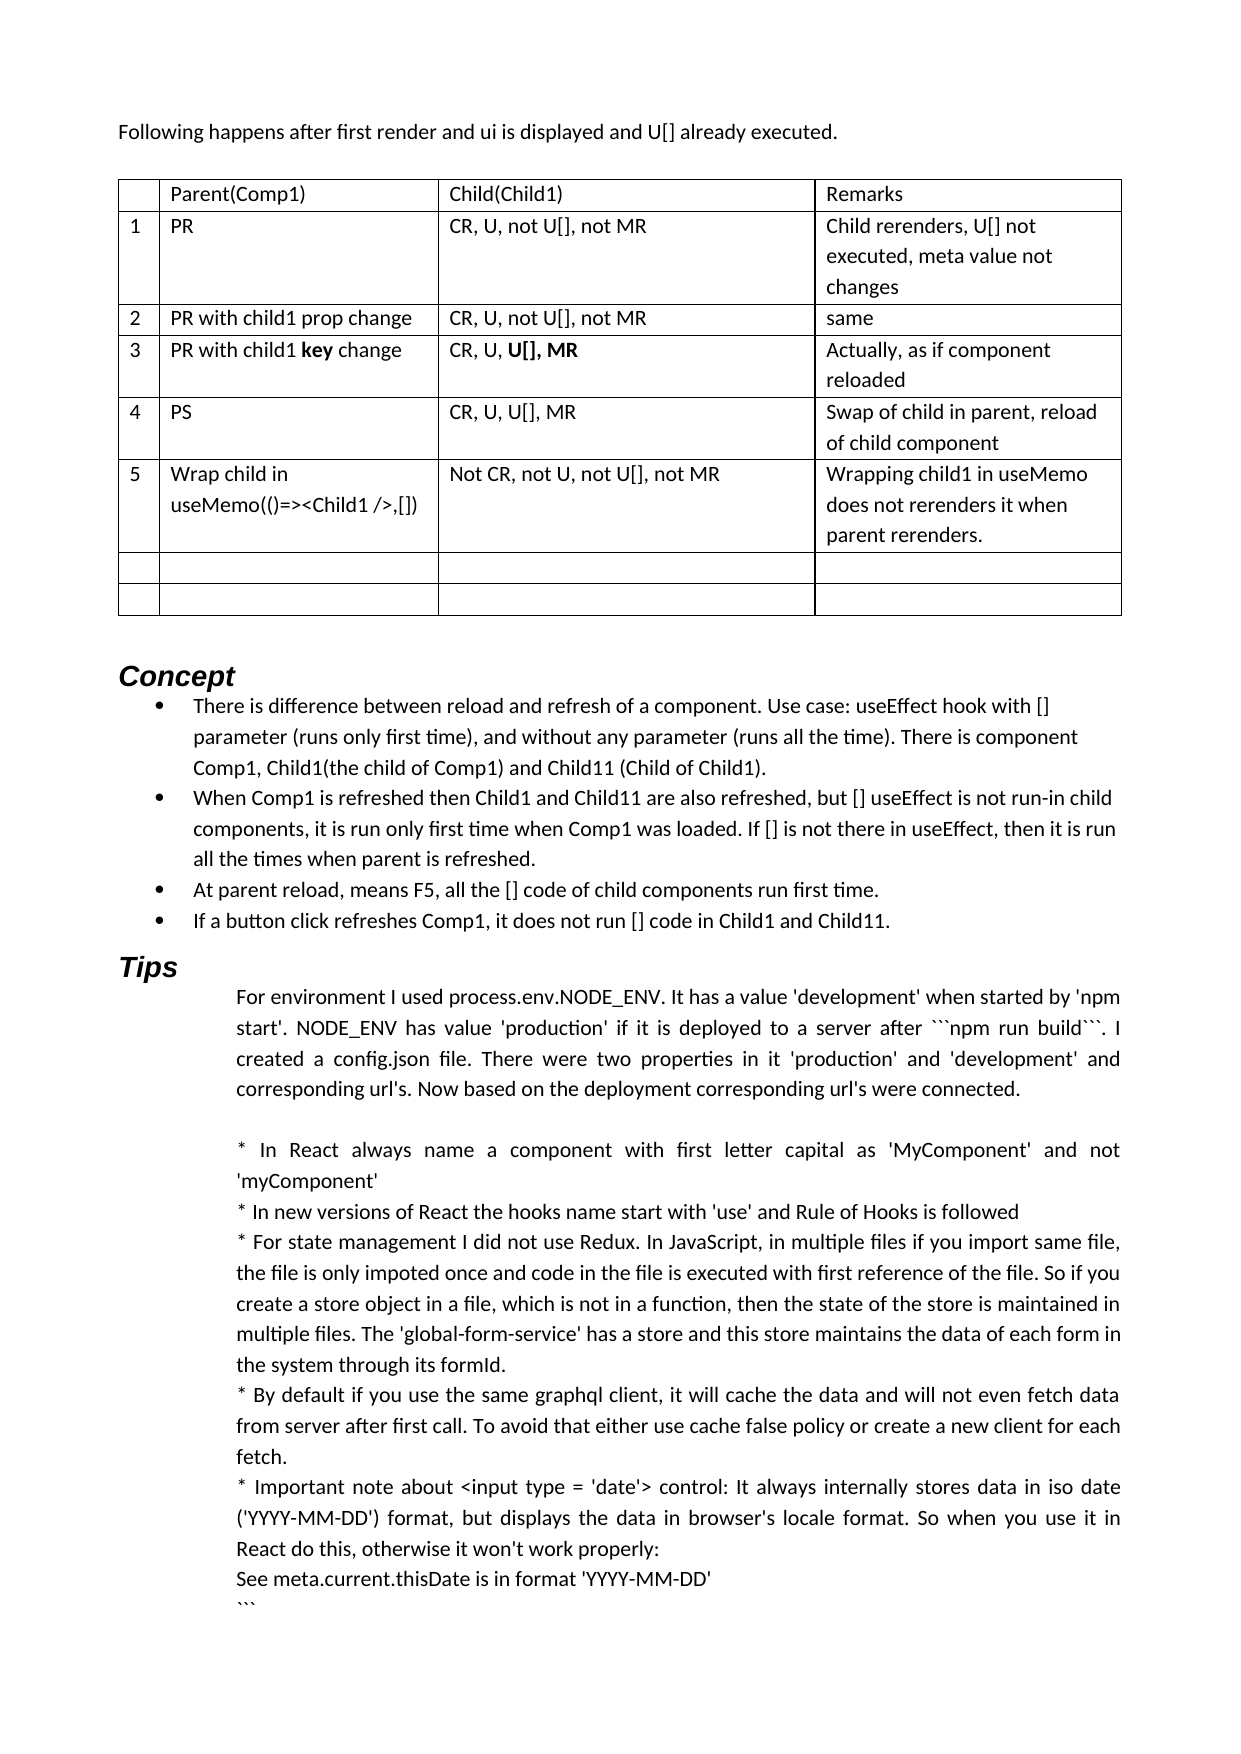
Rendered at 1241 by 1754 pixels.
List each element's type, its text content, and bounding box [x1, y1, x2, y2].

table_header Remarks [816, 180, 1121, 211]
table_cell Swap of child in parent, reload of child component [816, 398, 1121, 459]
table_cell [439, 584, 814, 615]
table_cell 3 [119, 336, 159, 397]
table_cell PR [160, 212, 438, 303]
table_cell [816, 553, 1121, 583]
table_cell [119, 553, 159, 583]
text See meta.current.thisDate is in format 'YYYY-MM-DD' [236, 1565, 1122, 1592]
text * For state management I did not use Redux. In JavaScript, in multiple files if you import same file, the file is only impoted once and code in the file is executed with first reference of the file. So if you create a store object in a file, which is not in a function, then the state of the store is maintained in multiple files. The 'global-form-service' has a store and this store maintains the data of each form in the system through its formId. [236, 1228, 1122, 1378]
table_cell Wrapping child1 in useMemo does not rerenders it when parent rerenders. [816, 460, 1121, 552]
table_cell [160, 553, 438, 583]
text * In new versions of React the hooks name start with 'use' and Rule of Hooks is followed [236, 1198, 1122, 1224]
text ``` [236, 1596, 1122, 1623]
table_cell CR, U, not U[], not MR [439, 305, 814, 335]
table_cell 2 [119, 305, 159, 335]
table_cell Not CR, not U, not U[], not MR [439, 460, 814, 552]
list When Comp1 is refreshed then Child1 and Child11 are also refreshed, but [] useEffect is not run-in child components, it is run only first time when Comp1 was loaded. If [] is not there in useEffect, then it is run all the times when parent is refreshed. [156, 784, 1122, 872]
table_cell 5 [119, 460, 159, 552]
table_cell PR with child1 key change [160, 336, 438, 397]
table_cell PR with child1 prop change [160, 305, 438, 335]
list If a button click refreshes Comp1, it does not run [] code in Child1 and Child11. [156, 907, 1122, 933]
table_cell PS [160, 398, 438, 459]
table_cell CR, U, U[], MR [439, 336, 814, 397]
table_cell same [816, 305, 1121, 335]
table_cell Actually, as if component reloaded [816, 336, 1121, 397]
table_cell [160, 584, 438, 615]
table_header Parent(Comp1) [160, 180, 438, 211]
table_cell CR, U, U[], MR [439, 398, 814, 459]
table_cell Wrap child in useMemo(()=><Child1 />,[]) [160, 460, 438, 552]
list There is difference between reload and refresh of a component. Use case: useEffect hook with [] parameter (runs only first time), and without any parameter (runs all the time). There is component Comp1, Child1(the child of Comp1) and Child11 (Child of Child1). [156, 692, 1122, 780]
text * Important note about <input type = 'date'> control: It always internally stores data in iso date ('YYYY-MM-DD') format, but displays the data in browser's locale format. So when you use it in React do this, otherwise it won't work properly: [236, 1473, 1122, 1561]
table_cell [816, 584, 1121, 615]
table_cell CR, U, not U[], not MR [439, 212, 814, 303]
text * In React always name a component with first letter capital as 'MyComponent' and not 'myComponent' [236, 1137, 1122, 1194]
table_header [119, 180, 159, 211]
table_header Child(Child1) [439, 180, 814, 211]
subtitle Tips [118, 950, 1122, 983]
text Following happens after first render and ui is displayed and U[] already executed. [118, 118, 1122, 145]
text For environment I used process.env.NODE_ENV. It has a value 'development' when started by 'npm start'. NODE_ENV has value 'production' if it is deployed to a server after ```npm run build```. I created a config.json file. There were two properties in it 'production' and 'development' and corresponding url's. Now based on the deployment corresponding url's were connected. [236, 983, 1122, 1102]
text * By default if you use the same graphql client, it will cache the data and will not even fetch data from server after first call. To avoid that either use cache false policy or create a new client for each fetch. [236, 1382, 1122, 1469]
table_cell [439, 553, 814, 583]
table_cell [119, 584, 159, 615]
table_cell 4 [119, 398, 159, 459]
list At parent reload, means F5, all the [] code of child components run first time. [156, 876, 1122, 903]
subtitle Concept [118, 659, 1122, 692]
table_cell 1 [119, 212, 159, 303]
table_cell Child rerenders, U[] not executed, meta value not changes [816, 212, 1121, 303]
